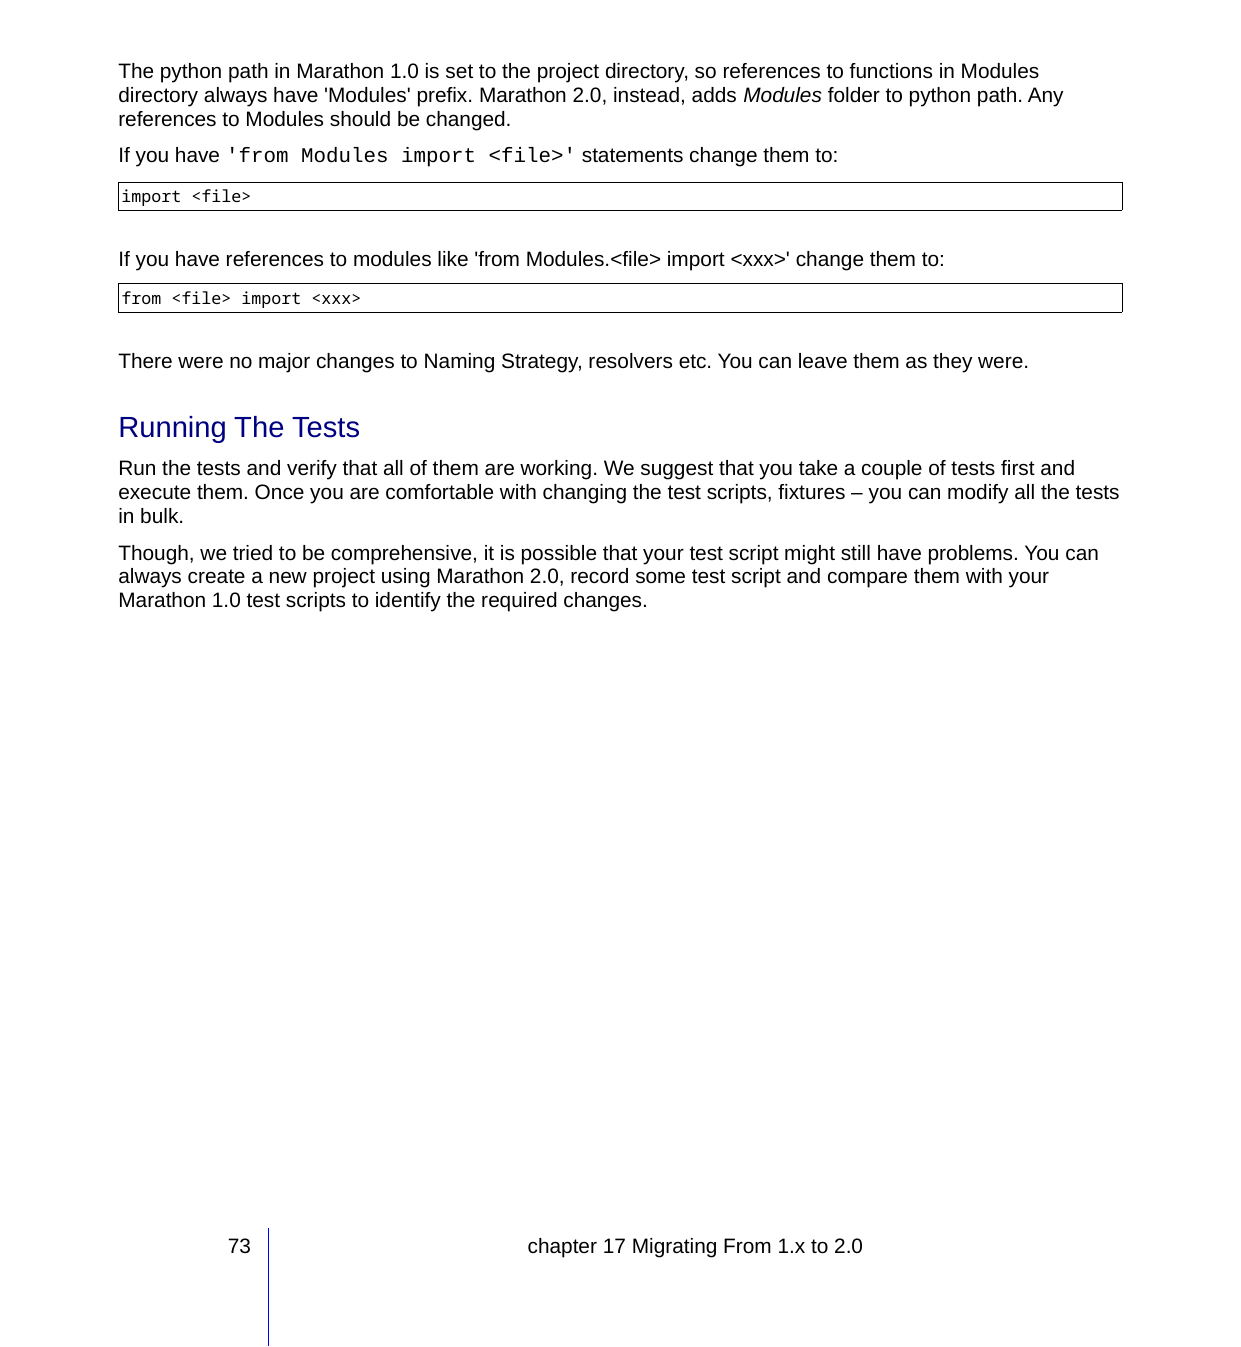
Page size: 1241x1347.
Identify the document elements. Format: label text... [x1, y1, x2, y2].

subtitle Running The Tests [118, 410, 1122, 443]
text from <file> import <xxx> [119, 284, 1122, 312]
text If you have 'from Modules import <file>' statements change them to: [118, 143, 1122, 169]
text Run the tests and verify that all of them are working. We suggest that you take a couple of tests first and execute them. Once you are comfortable with changing the test scripts, fixtures – you can modify all the tests in bulk. [118, 456, 1122, 528]
text The python path in Marathon 1.0 is set to the project directory, so references to functions in Modules directory always have 'Modules' prefix. Marathon 2.0, instead, adds Modules folder to python path. Any references to Modules should be changed. [118, 59, 1122, 131]
text If you have references to modules like 'from Modules.<file> import <xxx>' change them to: [118, 247, 1122, 271]
text There were no major changes to Naming Strategy, resolvers etc. You can leave them as they were. [118, 348, 1122, 372]
text Though, we tried to be comprehensive, it is possible that your test script might still have problems. You can always create a new project using Marathon 2.0, record some test script and compare them with your Marathon 1.0 test scripts to identify the required changes. [118, 540, 1122, 612]
text import <file> [119, 183, 1122, 210]
